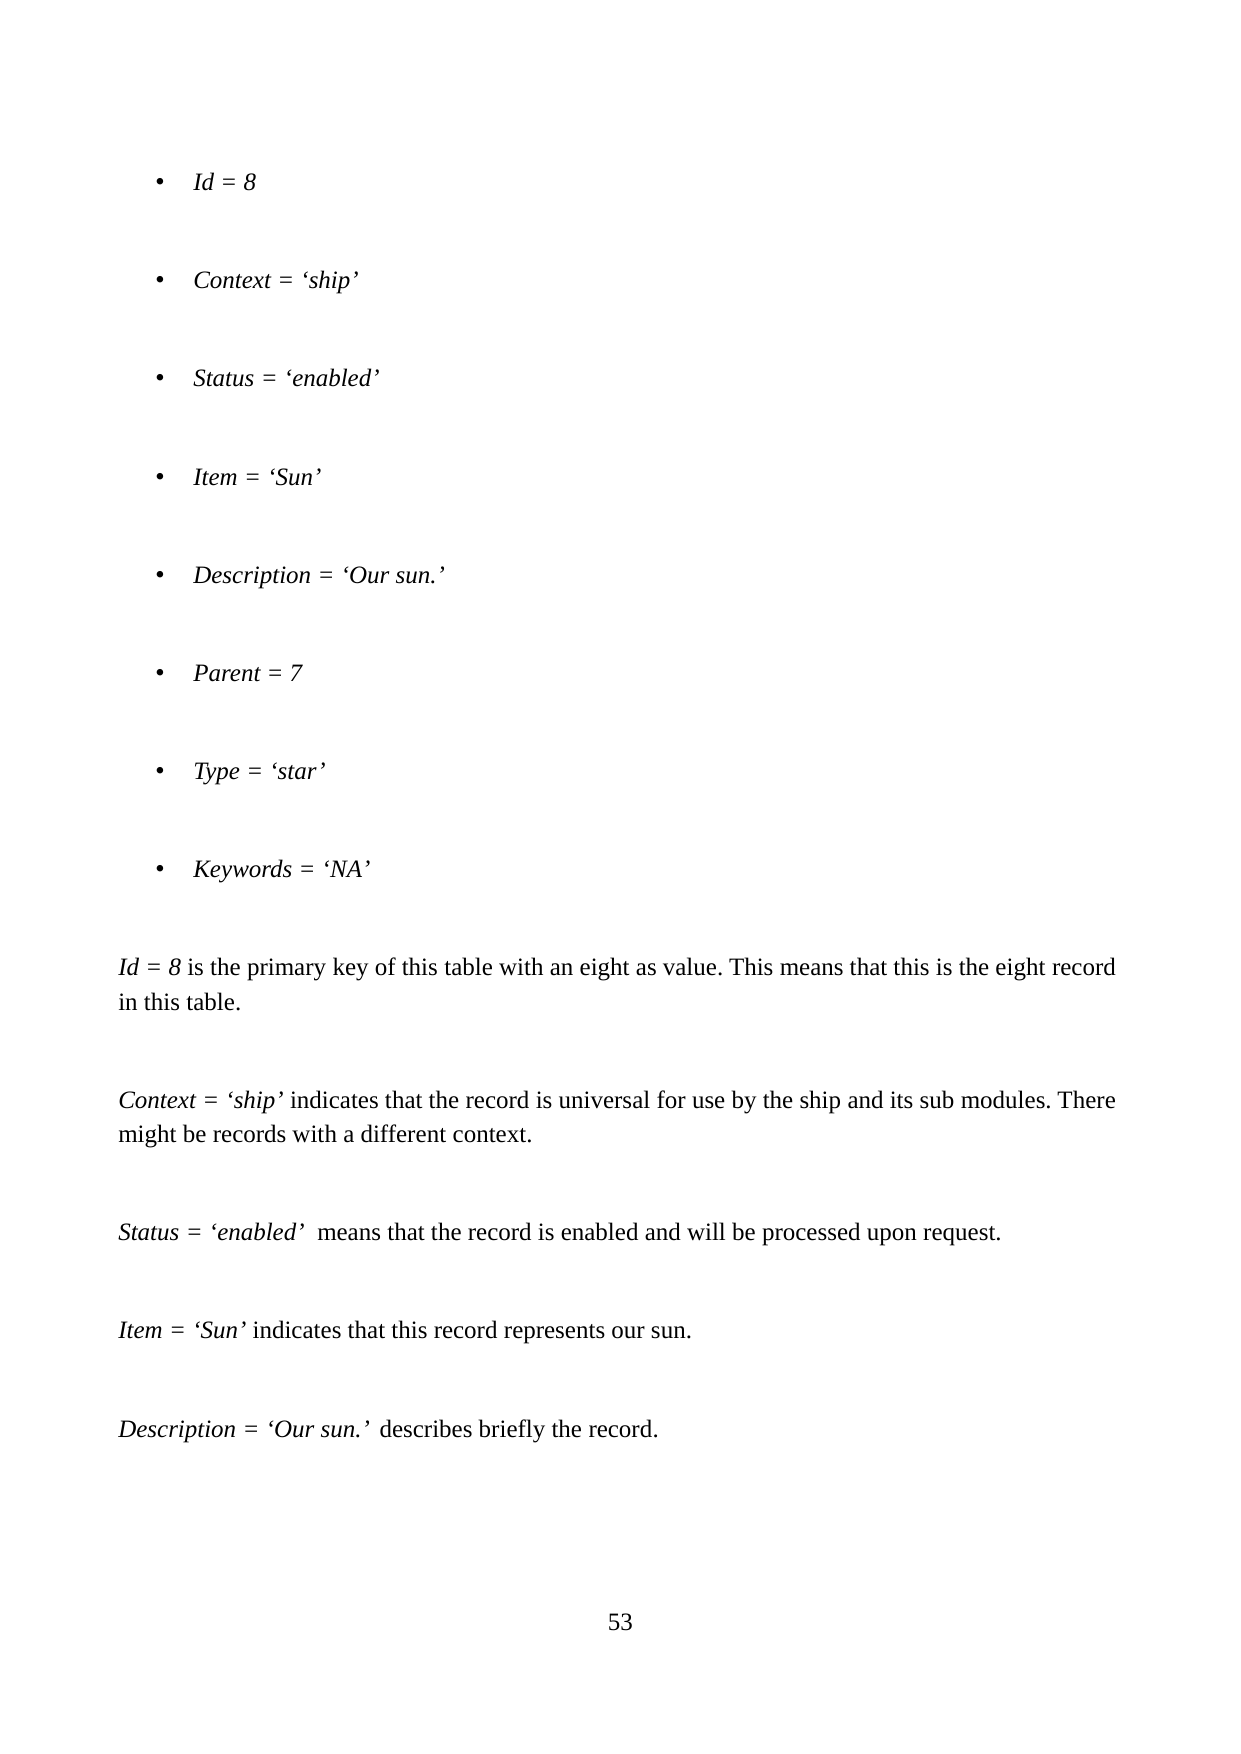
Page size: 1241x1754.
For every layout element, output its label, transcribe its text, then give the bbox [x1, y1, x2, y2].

text Context = ‘ship’ indicates that the record is universal for use by the ship and its sub modules. There might be records with a different context. [118, 1085, 1122, 1148]
text Id = 8 is the primary key of this table with an eight as value. This means that this is the eight record in this table. [118, 952, 1122, 1015]
list Description = ‘Our sun.’ [156, 560, 1122, 588]
list Keywords = ‘NA’ [156, 854, 1122, 883]
text Status = ‘enabled’ means that the record is enabled and will be processed upon request. [118, 1217, 1122, 1246]
list Status = ‘enabled’ [156, 363, 1122, 392]
text Item = ‘Sun’ indicates that this record represents our sun. [118, 1316, 1122, 1344]
list Parent = 7 [156, 658, 1122, 687]
list Id = 8 [156, 167, 1122, 196]
list Context = ‘ship’ [156, 265, 1122, 294]
text Description = ‘Our sun.’ describes briefly the record. [118, 1414, 1122, 1442]
list Item = ‘Sun’ [156, 462, 1122, 490]
list Type = ‘star’ [156, 756, 1122, 785]
